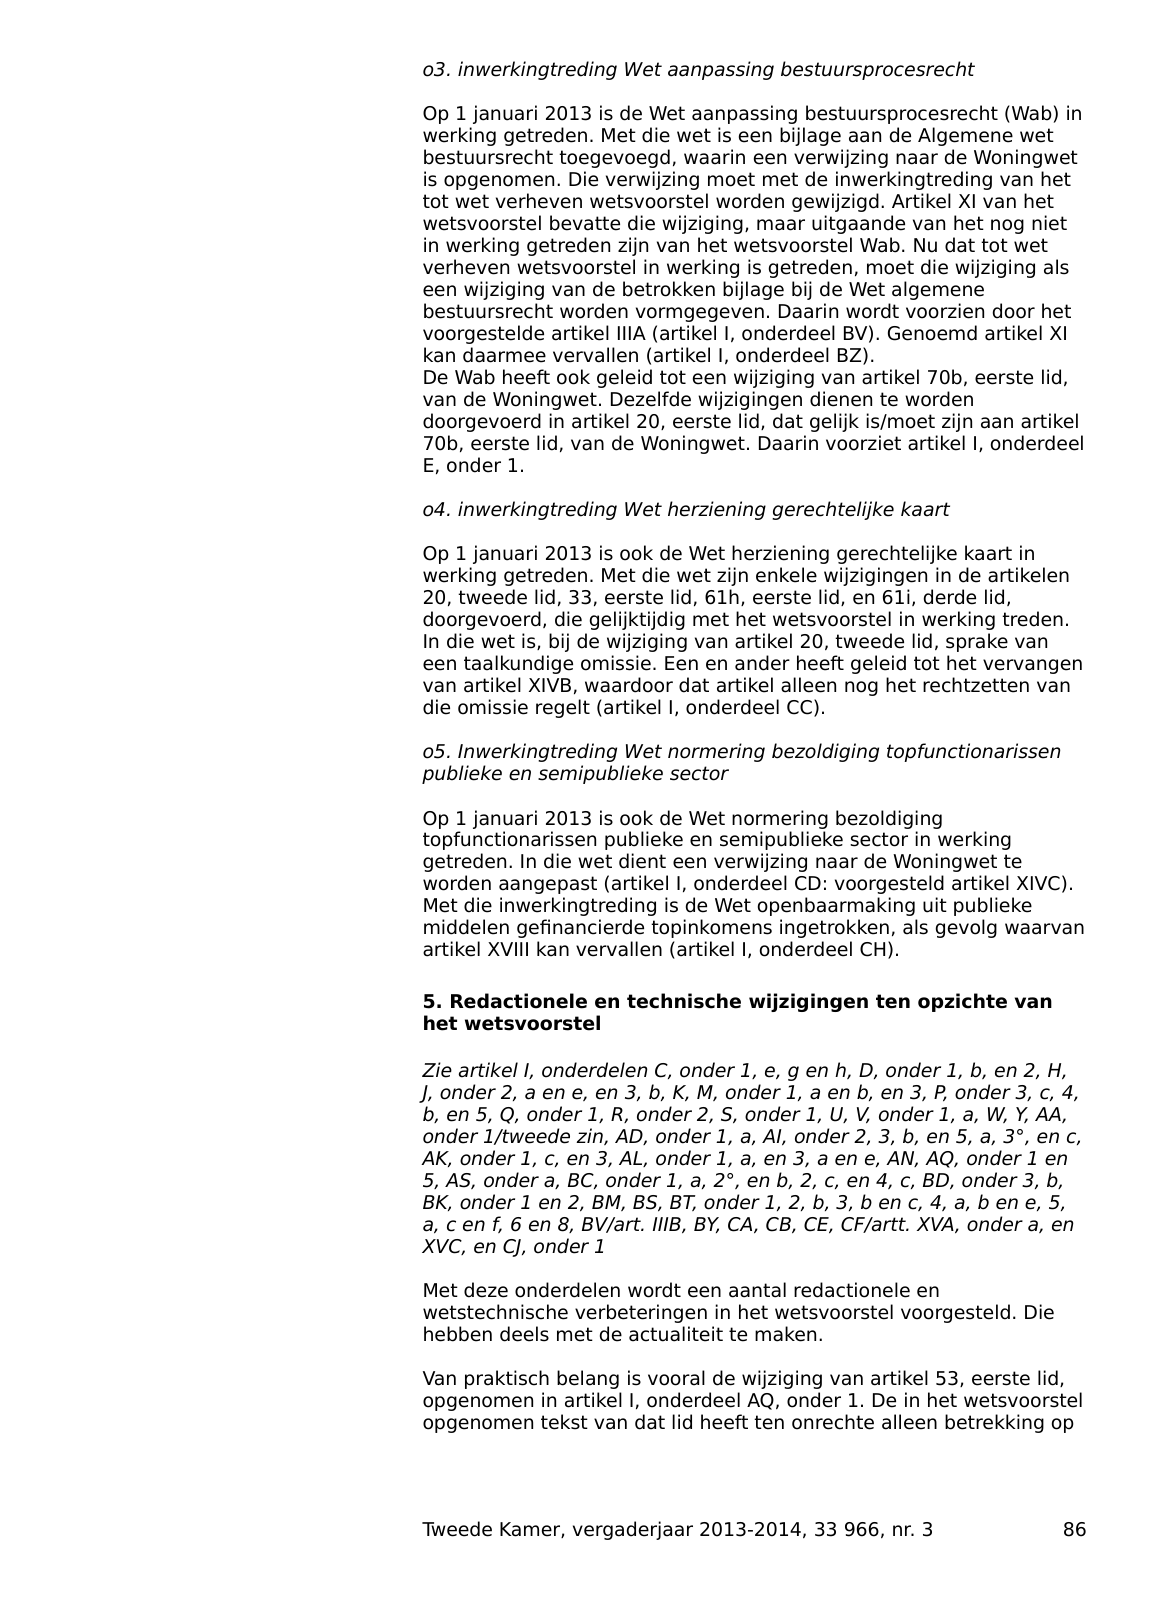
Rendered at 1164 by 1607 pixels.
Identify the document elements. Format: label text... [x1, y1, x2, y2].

text Met deze onderdelen wordt een aantal redactionele en wetstechnische verbeteringen in het wetsvoorstel voorgesteld. Die hebben deels met de actualiteit te maken. [422, 1280, 1087, 1346]
subtitle Zie artikel I, onderdelen C, onder 1, e, g en h, D, onder 1, b, en 2, H, J, onder 2, a en e, en 3, b, K, M, onder 1, a en b, en 3, P, onder 3, c, 4, b, en 5, Q, onder 1, R, onder 2, S, onder 1, U, V, onder 1, a, W, Y, AA, onder 1/tweede zin, AD, onder 1, a, AI, onder 2, 3, b, en 5, a, 3°, en c, AK, onder 1, c, en 3, AL, onder 1, a, en 3, a en e, AN, AQ, onder 1 en 5, AS, onder a, BC, onder 1, a, 2°, en b, 2, c, en 4, c, BD, onder 3, b, BK, onder 1 en 2, BM, BS, BT, onder 1, 2, b, 3, b en c, 4, a, b en e, 5, a, c en f, 6 en 8, BV/art. IIIB, BY, CA, CB, CE, CF/artt. XVA, onder a, en XVC, en CJ, onder 1 [422, 1060, 1087, 1258]
text Op 1 januari 2013 is ook de Wet normering bezoldiging topfunctionarissen publieke en semipublieke sector in werking getreden. In die wet dient een verwijzing naar de Woningwet te worden aangepast (artikel I, onderdeel CD: voorgesteld artikel XIVC). Met die inwerkingtreding is de Wet openbaarmaking uit publieke middelen gefinancierde topinkomens ingetrokken, als gevolg waarvan artikel XVIII kan vervallen (artikel I, onderdeel CH). [422, 807, 1087, 961]
text De Wab heeft ook geleid tot een wijziging van artikel 70b, eerste lid, van de Woningwet. Dezelfde wijzigingen dienen te worden doorgevoerd in artikel 20, eerste lid, dat gelijk is/moet zijn aan artikel 70b, eerste lid, van de Woningwet. Daarin voorziet artikel I, onderdeel E, onder 1. [422, 367, 1087, 477]
subtitle 5. Redactionele en technische wijzigingen ten opzichte van het wetsvoorstel [422, 991, 1087, 1035]
text Van praktisch belang is vooral de wijziging van artikel 53, eerste lid, opgenomen in artikel I, onderdeel AQ, onder 1. De in het wetsvoorstel opgenomen tekst van dat lid heeft ten onrechte alleen betrekking op [422, 1368, 1087, 1434]
text Op 1 januari 2013 is ook de Wet herziening gerechtelijke kaart in werking getreden. Met die wet zijn enkele wijzigingen in de artikelen 20, tweede lid, 33, eerste lid, 61h, eerste lid, en 61i, derde lid, doorgevoerd, die gelijktijdig met het wetsvoorstel in werking treden. In die wet is, bij de wijziging van artikel 20, tweede lid, sprake van een taalkundige omissie. Een en ander heeft geleid tot het vervangen van artikel XIVB, waardoor dat artikel alleen nog het rechtzetten van die omissie regelt (artikel I, onderdeel CC). [422, 543, 1087, 719]
subtitle o3. inwerkingtreding Wet aanpassing bestuursprocesrecht [422, 59, 1087, 81]
subtitle o4. inwerkingtreding Wet herziening gerechtelijke kaart [422, 499, 1087, 521]
subtitle o5. Inwerkingtreding Wet normering bezoldiging topfunctionarissen publieke en semipublieke sector [422, 741, 1087, 785]
text Op 1 januari 2013 is de Wet aanpassing bestuursprocesrecht (Wab) in werking getreden. Met die wet is een bijlage aan de Algemene wet bestuursrecht toegevoegd, waarin een verwijzing naar de Woningwet is opgenomen. Die verwijzing moet met de inwerkingtreding van het tot wet verheven wetsvoorstel worden gewijzigd. Artikel XI van het wetsvoorstel bevatte die wijziging, maar uitgaande van het nog niet in werking getreden zijn van het wetsvoorstel Wab. Nu dat tot wet verheven wetsvoorstel in werking is getreden, moet die wijziging als een wijziging van de betrokken bijlage bij de Wet algemene bestuursrecht worden vormgegeven. Daarin wordt voorzien door het voorgestelde artikel IIIA (artikel I, onderdeel BV). Genoemd artikel XI kan daarmee vervallen (artikel I, onderdeel BZ). [422, 103, 1087, 367]
